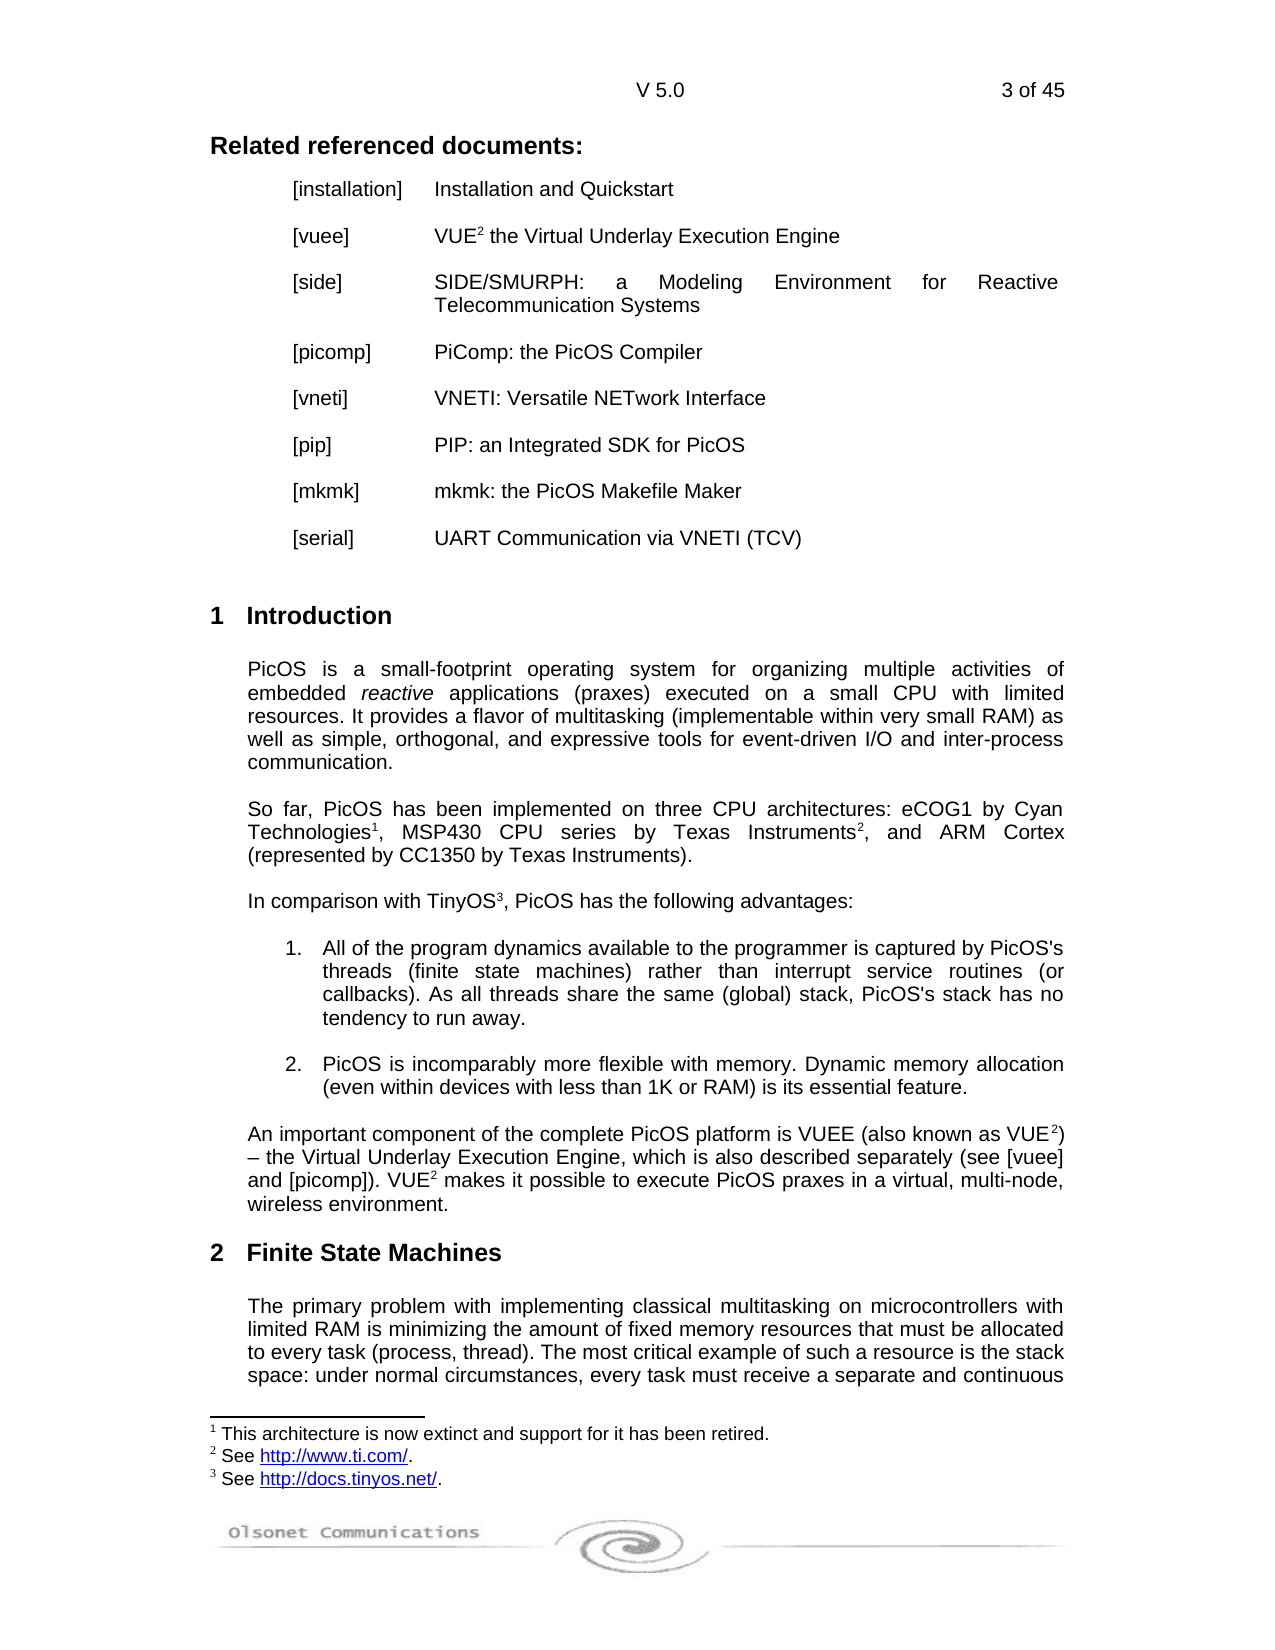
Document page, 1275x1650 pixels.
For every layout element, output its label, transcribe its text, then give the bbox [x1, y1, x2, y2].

table_cell PiComp: the PicOS Compiler [429, 335, 1065, 381]
table_cell mkmk: the PicOS Makefile Maker [429, 474, 1065, 521]
picture [210, 1504, 1065, 1596]
table_cell [mkmk] [287, 474, 428, 521]
text See http://www.ti.com/. [210, 1444, 1065, 1467]
table_cell [vneti] [287, 381, 428, 428]
table_header Installation and Quickstart [429, 172, 1065, 218]
table_cell [serial] [287, 521, 428, 567]
table_cell [pip] [287, 428, 428, 474]
subtitle Finite State Machines [210, 1238, 1065, 1266]
text So far, PicOS has been implemented on three CPU architectures: eCOG1 by Cyan Technologies, MSP430 CPU series by Texas Instruments, and ARM Cortex (represented by CC1350 by Texas Instruments). [247, 797, 1065, 867]
text Related referenced documents: [210, 132, 1065, 160]
list All of the program dynamics available to the programmer is captured by PicOS's threads (finite state machines) rather than interrupt service routines (or callbacks). As all threads share the same (global) stack, PicOS's stack has no tendency to run away. [285, 937, 1065, 1029]
table_cell [vuee] [287, 219, 428, 265]
text In comparison with TinyOS, PicOS has the following advantages: [247, 890, 1065, 913]
table_header [installation] [287, 172, 428, 218]
list PicOS is incomparably more flexible with memory. Dynamic memory allocation (even within devices with less than 1K or RAM) is its essential feature. [285, 1053, 1065, 1099]
text The primary problem with implementing classical multitasking on microcontrollers with limited RAM is minimizing the amount of fixed memory resources that must be allocated to every task (process, thread). The most critical example of such a resource is the stack space: under normal circumstances, every task must receive a separate and continuous [247, 1294, 1065, 1387]
table_cell PIP: an Integrated SDK for PicOS [429, 428, 1065, 474]
text See http://docs.tinyos.net/. [210, 1467, 1065, 1490]
table_cell VUE2 the Virtual Underlay Execution Engine [429, 219, 1065, 265]
table_cell VNETI: Versatile NETwork Interface [429, 381, 1065, 428]
text This architecture is now extinct and support for it has been retired. [210, 1423, 1065, 1444]
table_cell [picomp] [287, 335, 428, 381]
table_cell SIDE/SMURPH: a Modeling Environment for Reactive Telecommunication Systems [429, 265, 1065, 335]
text PicOS is a small-footprint operating system for organizing multiple activities of embedded reactive applications (praxes) executed on a small CPU with limited resources. It provides a flavor of multitasking (implementable within very small RAM) as well as simple, orthogonal, and expressive tools for event-driven I/O and inter-process communication. [247, 658, 1065, 774]
table_cell UART Communication via VNETI (TCV) [429, 521, 1065, 567]
subtitle Introduction [210, 602, 1065, 630]
table_cell [side] [287, 265, 428, 335]
text An important component of the complete PicOS platform is VUEE (also known as VUE2) – the Virtual Underlay Execution Engine, which is also described separately (see [vuee] and [picomp]). VUE2 makes it possible to execute PicOS praxes in a virtual, multi-node, wireless environment. [247, 1122, 1065, 1215]
